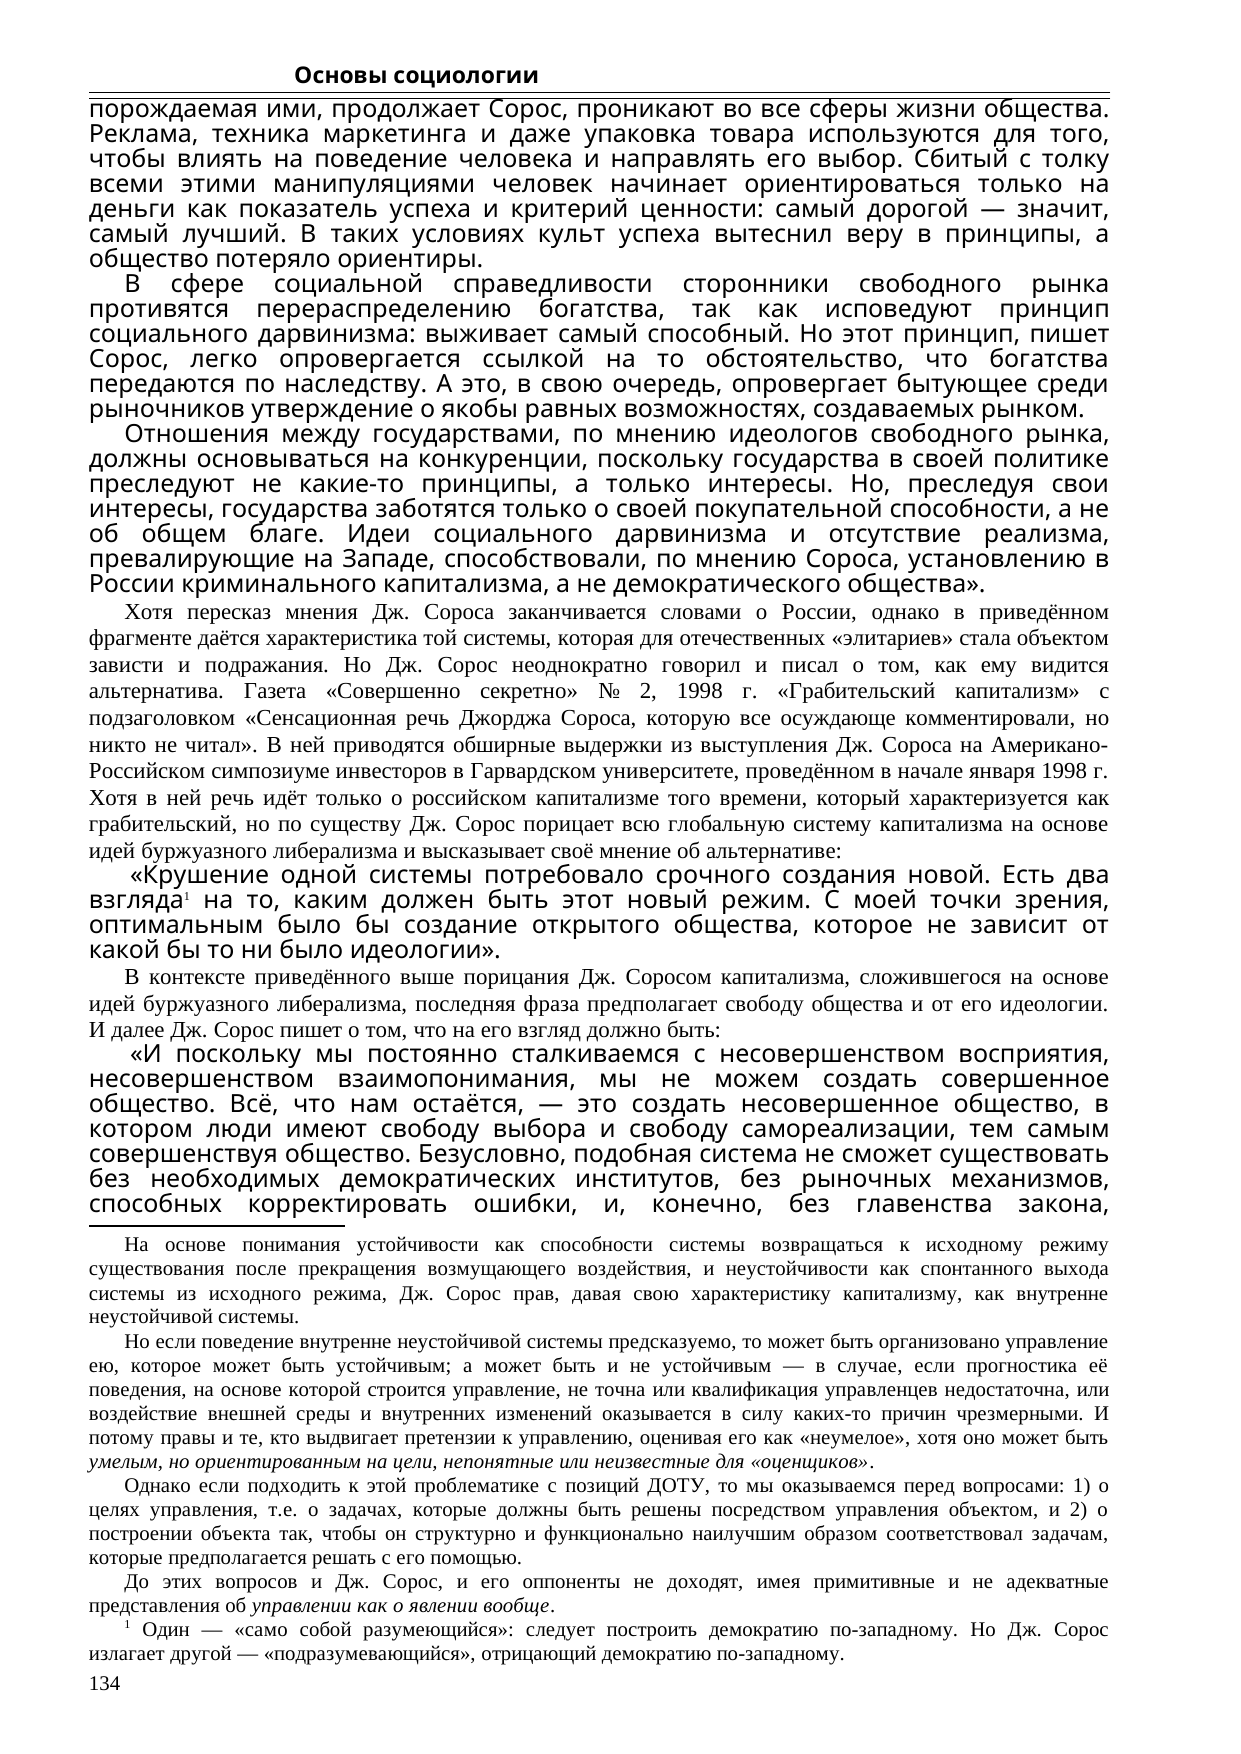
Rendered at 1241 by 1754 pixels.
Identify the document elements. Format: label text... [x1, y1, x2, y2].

text порождаемая ими, продолжает Сорос, проникают во все сферы жизни общества. Реклама, техника маркетинга и даже упаковка товара используются для того, чтобы влиять на поведение человека и направлять его выбор. Сбитый с толку всеми этими манипуляциями человек начинает ориентироваться только на деньги как показатель успеха и критерий ценности: самый дорогой — значит, самый лучший. В таких условиях культ успеха вытеснил веру в принципы, а общество потеряло ориентиры. [89, 99, 1110, 273]
text Однако если подходить к этой проблематике с позиций ДОТУ, то мы оказываемся перед вопросами: 1) о целях управления, т.е. о задачах, которые должны быть решены посредством управления объектом, и 2) о построении объекта так, чтобы он структурно и функционально наилучшим образом соответствовал задачам, которые предполагается решать с его помощью. [89, 1473, 1110, 1569]
text На основе понимания устойчивости как способности системы возвращаться к исходному режиму существования после прекращения возмущающего воздействия, и неустойчивости как спонтанного выхода системы из исходного режима, Дж. Сорос прав, давая свою характеристику капитализму, как внутренне неустойчивой системы. [89, 1232, 1110, 1328]
text Один — «само собой разумеющийся»: следует построить демократию по-западному. Но Дж. Сорос излагает другой — «подразумевающийся», отрицающий демократию по-западному. [89, 1617, 1110, 1665]
text «Крушение одной системы потребовало срочного создания новой. Есть два взгляда на то, каким должен быть этот новый режим. С моей точки зрения, оптимальным было бы создание открытого общества, которое не зависит от какой бы то ни было идеологии». [89, 863, 1110, 963]
text Но если поведение внутренне неустойчивой системы предсказуемо, то может быть организовано управление ею, которое может быть устойчивым; а может быть и не устойчивым — в случае, если прогностика её поведения, на основе которой строится управление, не точна или квалификация управленцев недостаточна, или воздействие внешней среды и внутренних изменений оказывается в силу каких-то причин чрезмерными. И потому правы и те, кто выдвигает претензии к управлению, оценивая его как «неумелое», хотя оно может быть умелым, но ориентированным на цели, непонятные или неизвестные для «оценщиков». [89, 1328, 1110, 1473]
text В сфере социальной справедливости сторонники свободного рынка противятся перераспределению богатства, так как исповедуют принцип социального дарвинизма: выживает самый способный. Но этот принцип, пишет Сорос, легко опровергается ссылкой на то обстоятельство, что богатства передаются по наследству. А это, в свою очередь, опровергает бытующее среди рыночников утверждение о якобы равных возможностях, создаваемых рынком. [89, 273, 1110, 423]
text Хотя пересказ мнения Дж. Сороса заканчивается словами о России, однако в приведённом фрагменте даётся характеристика той системы, которая для отечественных «элитариев» стала объектом зависти и подражания. Но Дж. Сорос неоднократно говорил и писал о том, как ему видится альтернатива. Газета «Совершенно секретно» № 2, 1998 г. «Грабительский капитализм» с подзаголовком «Сенсационная речь Джорджа Сороса, которую все осуждающе комментировали, но никто не читал». В ней приводятся обширные выдержки из выступления Дж. Сороса на Американо-Российском симпозиуме инвесторов в Гарвардском университете, проведённом в начале января 1998 г. Хотя в ней речь идёт только о российском капитализме того времени, который характеризуется как грабительский, но по существу Дж. Сорос порицает всю глобальную систему капитализма на основе идей буржуазного либерализма и высказывает своё мнение об альтернативе: [89, 598, 1110, 863]
text До этих вопросов и Дж. Сорос, и его оппоненты не доходят, имея примитивные и не адекватные представления об управлении как о явлении вообще. [89, 1569, 1110, 1617]
text Отношения между государствами, по мнению идеологов свободного рынка, должны основываться на конкуренции, поскольку государства в своей политике преследуют не какие-то принципы, а только интересы. Но, преследуя свои интересы, государства заботятся только о своей покупательной способности, а не об общем благе. Идеи социального дарвинизма и отсутствие реализма, превалирующие на Западе, способствовали, по мнению Сороса, установлению в России криминального капитализма, а не демократического общества». [89, 423, 1110, 598]
text В контексте приведённого выше порицания Дж. Соросом капитализма, сложившегося на основе идей буржуазного либерализма, последняя фраза предполагает свободу общества и от его идеологии. И далее Дж. Сорос пишет о том, что на его взгляд должно быть: [89, 963, 1110, 1043]
text «И поскольку мы постоянно сталкиваемся с несовершенством восприятия, несовершенством взаимопонимания, мы не можем создать совершенное общество. Всё, что нам остаётся, — это создать несовершенное общество, в котором люди имеют свободу выбора и свободу самореализации, тем самым совершенствуя общество. Безусловно, подобная система не сможет существовать без необходимых демократических институтов, без рыночных механизмов, способных корректировать ошибки, и, конечно, без главенства закона, [89, 1043, 1110, 1218]
